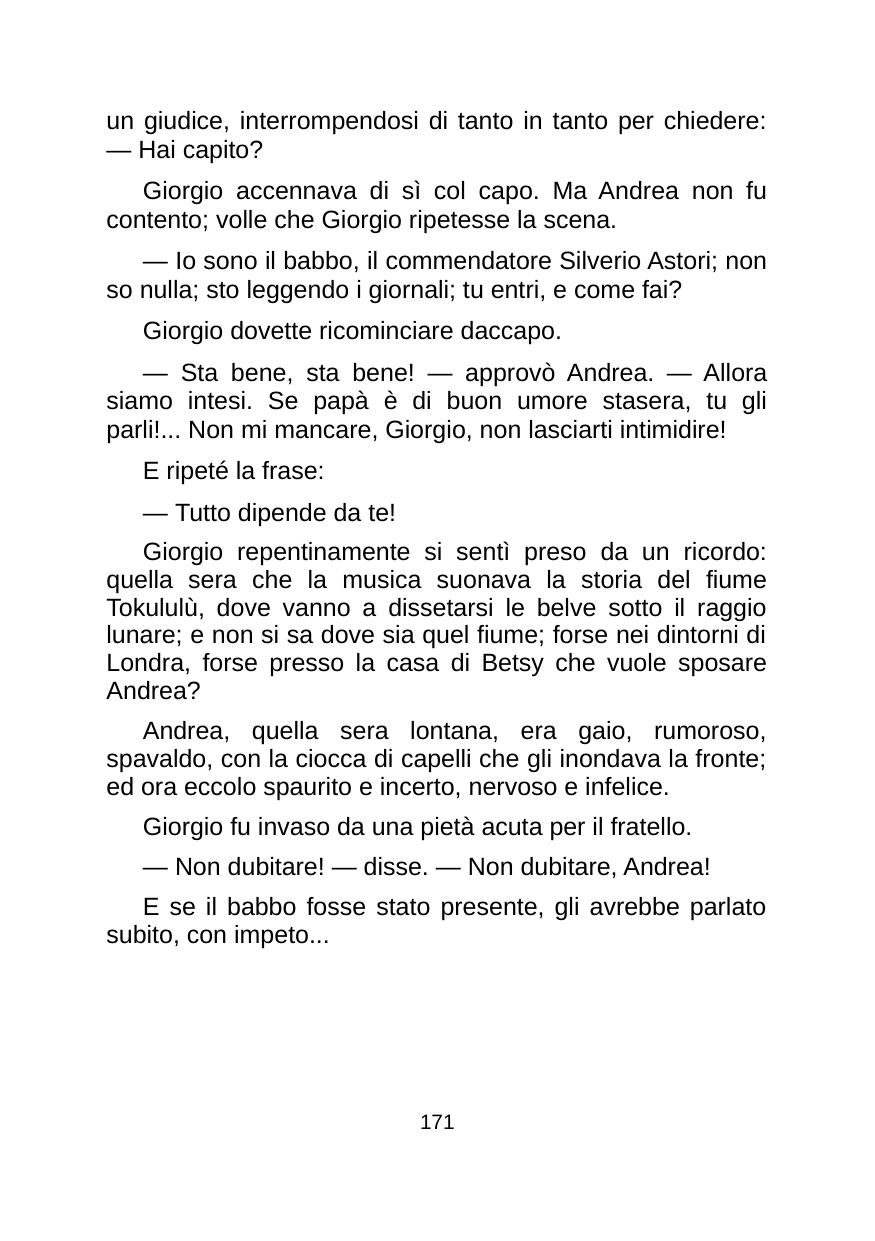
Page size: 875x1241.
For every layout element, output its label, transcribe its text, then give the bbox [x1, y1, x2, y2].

text — Tutto dipende da te! [106, 497, 768, 526]
text Giorgio fu invaso da una pietà acuta per il fratello. [106, 813, 768, 841]
text Giorgio dovette ricominciare daccapo. [106, 316, 768, 345]
text Andrea, quella sera lontana, era gaio, rumoroso, spavaldo, con la ciocca di capelli che gli inondava la fronte; ed ora eccolo spaurito e incerto, nervoso e infelice. [106, 717, 768, 801]
text Giorgio accennava di sì col capo. Ma Andrea non fu contento; volle che Giorgio ripetesse la scena. [106, 176, 768, 234]
text — Non dubitare! — disse. — Non dubitare, Andrea! [106, 853, 768, 881]
text — Sta bene, sta bene! — approvò Andrea. — Allora siamo intesi. Se papà è di buon umore stasera, tu gli parli!... Non mi mancare, Giorgio, non lasciarti intimidire! [106, 357, 768, 444]
text un giudice, interrompendosi di tanto in tanto per chiedere: — Hai capito? [106, 106, 768, 164]
text E se il babbo fosse stato presente, gli avrebbe parlato subito, con impeto... [106, 893, 768, 949]
text E ripeté la frase: [106, 456, 768, 485]
text — Io sono il babbo, il commendatore Silverio Astori; non so nulla; sto leggendo i giornali; tu entri, e come fai? [106, 246, 768, 304]
text Giorgio repentinamente si sentì preso da un ricordo: quella sera che la musica suonava la storia del fiume Tokululù, dove vanno a dissetarsi le belve sotto il raggio lunare; e non si sa dove sia quel fiume; forse nei dintorni di Londra, forse presso la casa di Betsy che vuole sposare Andrea? [106, 539, 768, 705]
